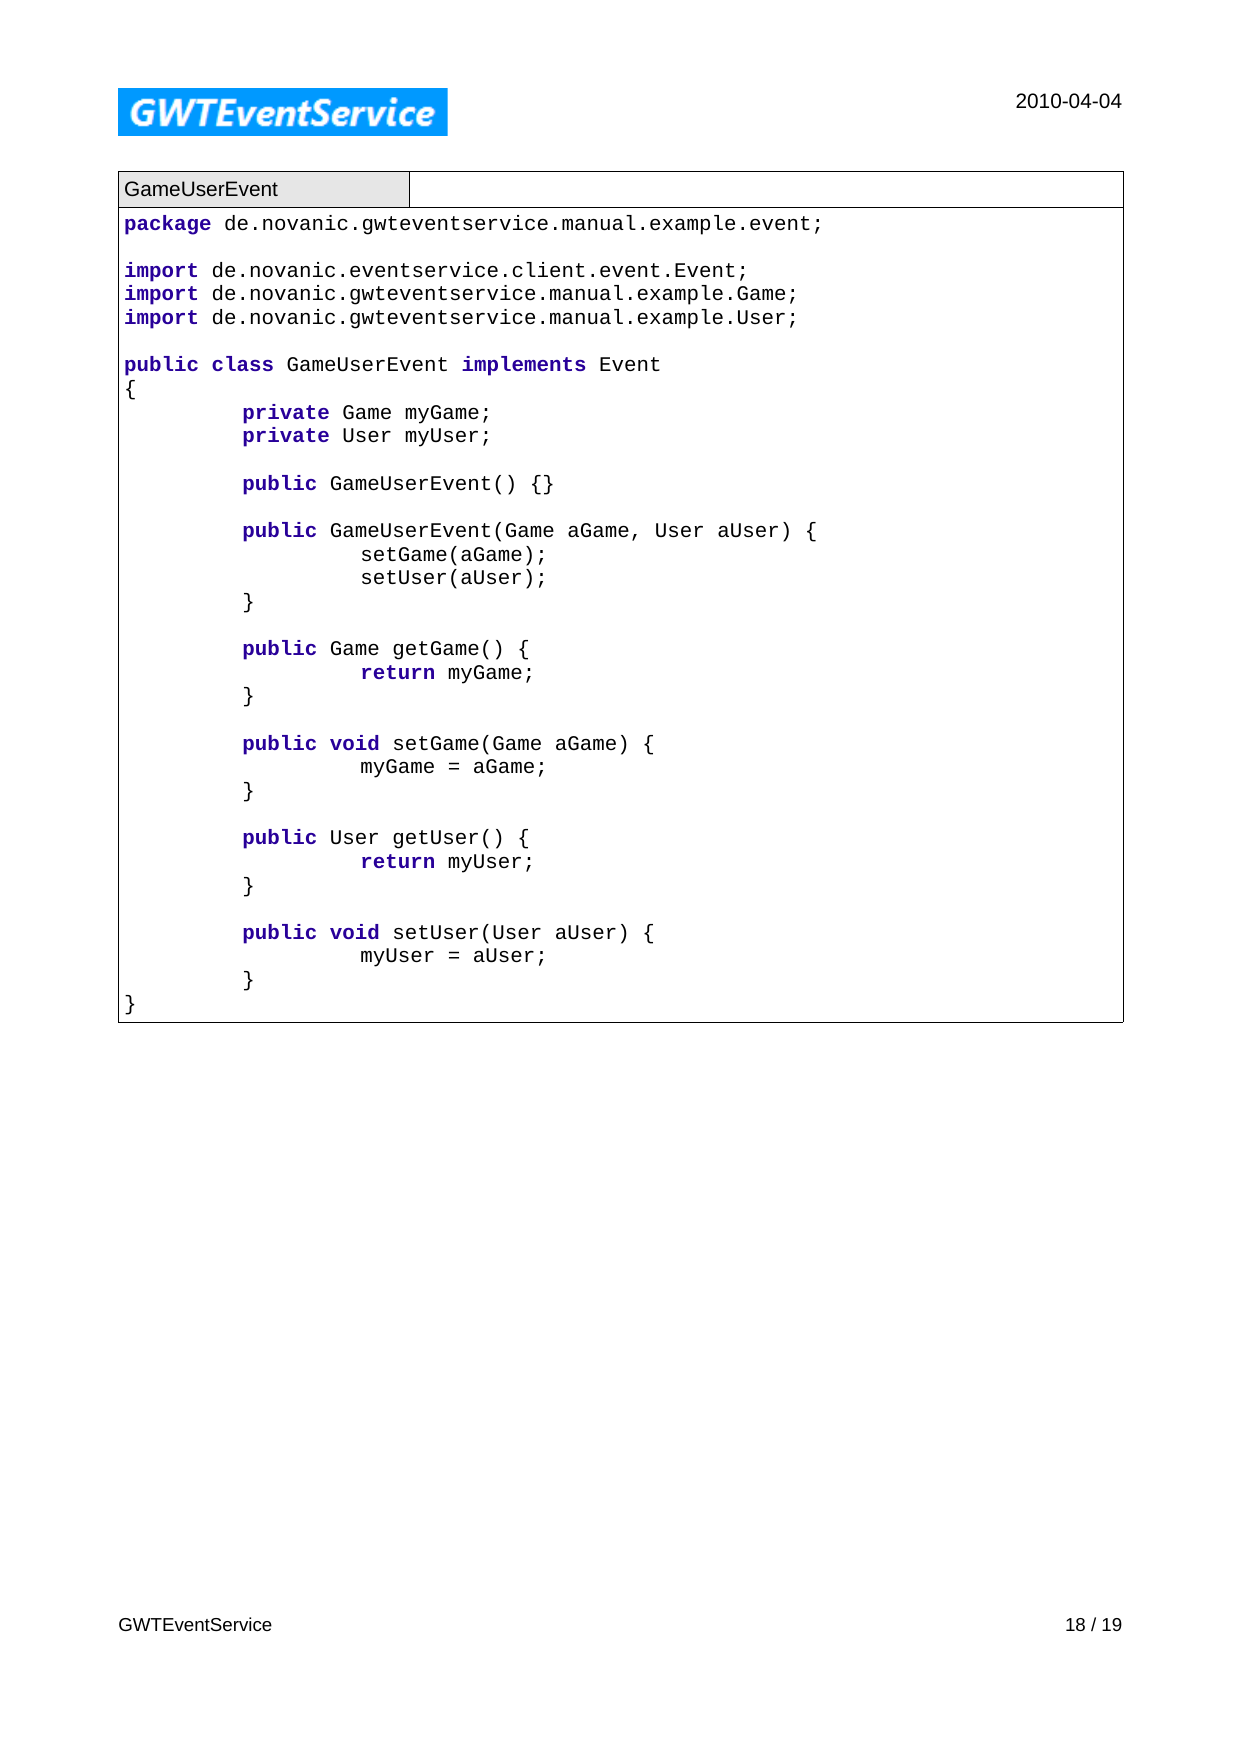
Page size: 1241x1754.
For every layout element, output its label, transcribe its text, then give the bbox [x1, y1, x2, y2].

table_cell package de.novanic.gwteventservice.manual.example.event; import de.novanic.eventservice.client.event.Event; import de.novanic.gwteventservice.manual.example.Game; import de.novanic.gwteventservice.manual.example.User; public class GameUserEvent implements Event { private Game myGame; private User myUser; public GameUserEvent() {} public GameUserEvent(Game aGame, User aUser) { setGame(aGame); setUser(aUser); } public Game getGame() { return myGame; } public void setGame(Game aGame) { myGame = aGame; } public User getUser() { return myUser; } public void setUser(User aUser) { myUser = aUser; } } [119, 208, 1123, 1022]
table_header GameUserEvent [119, 172, 409, 207]
picture [118, 88, 448, 136]
table_header [410, 172, 1123, 207]
